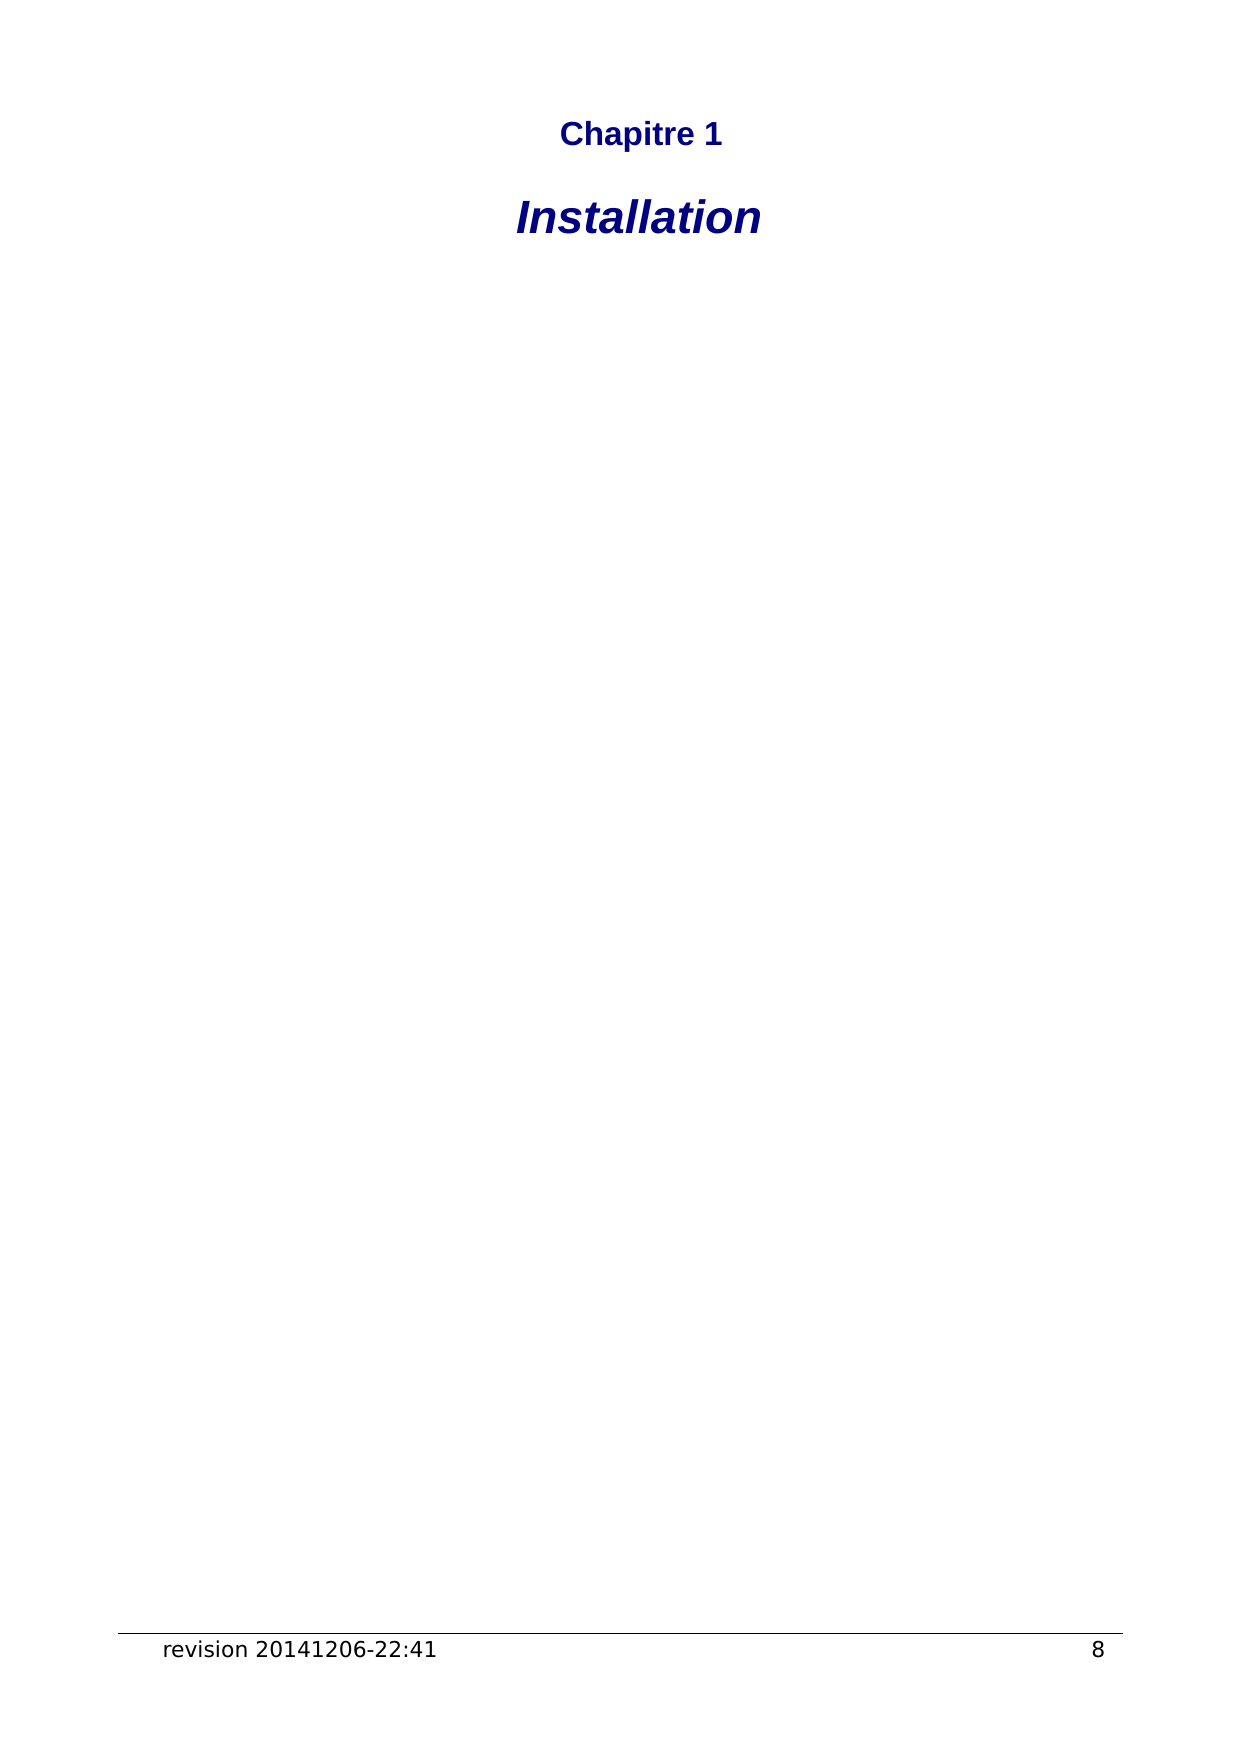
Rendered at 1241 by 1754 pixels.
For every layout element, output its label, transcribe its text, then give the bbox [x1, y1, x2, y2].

subtitle Installation [159, 189, 1123, 243]
subtitle Chapitre 1 [159, 113, 1123, 152]
